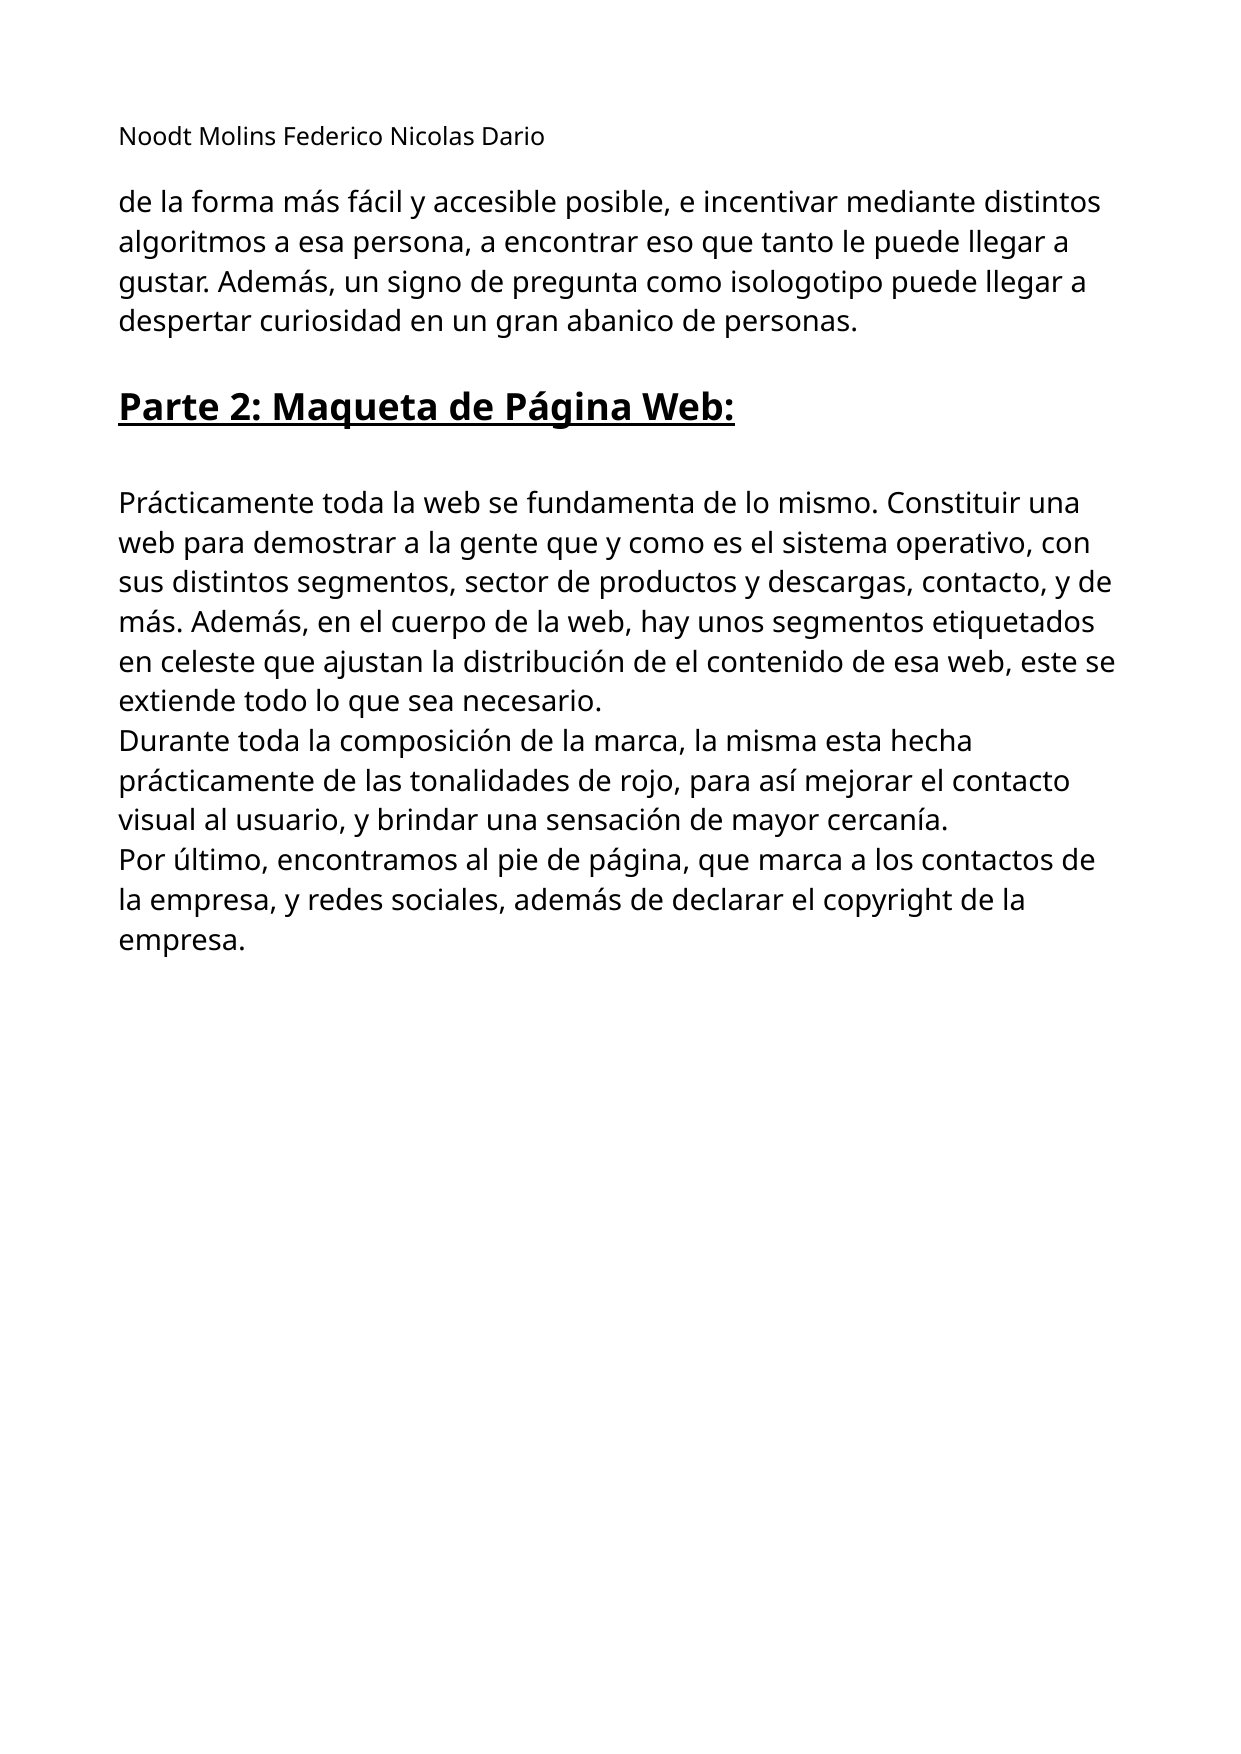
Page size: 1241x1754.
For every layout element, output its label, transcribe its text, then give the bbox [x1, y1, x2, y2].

text de la forma más fácil y accesible posible, e incentivar mediante distintos algoritmos a esa persona, a encontrar eso que tanto le puede llegar a gustar. Además, un signo de pregunta como isologotipo puede llegar a despertar curiosidad en un gran abanico de personas. [118, 182, 1122, 340]
text Durante toda la composición de la marca, la misma esta hecha prácticamente de las tonalidades de rojo, para así mejorar el contacto visual al usuario, y brindar una sensación de mayor cercanía. [118, 720, 1122, 839]
text Parte 2: Maqueta de Página Web: [118, 380, 1122, 431]
text Prácticamente toda la web se fundamenta de lo mismo. Constituir una web para demostrar a la gente que y como es el sistema operativo, con sus distintos segmentos, sector de productos y descargas, contacto, y de más. Además, en el cuerpo de la web, hay unos segmentos etiquetados en celeste que ajustan la distribución de el contenido de esa web, este se extiende todo lo que sea necesario. [118, 482, 1122, 720]
text Por último, encontramos al pie de página, que marca a los contactos de la empresa, y redes sociales, además de declarar el copyright de la empresa. [118, 839, 1122, 958]
